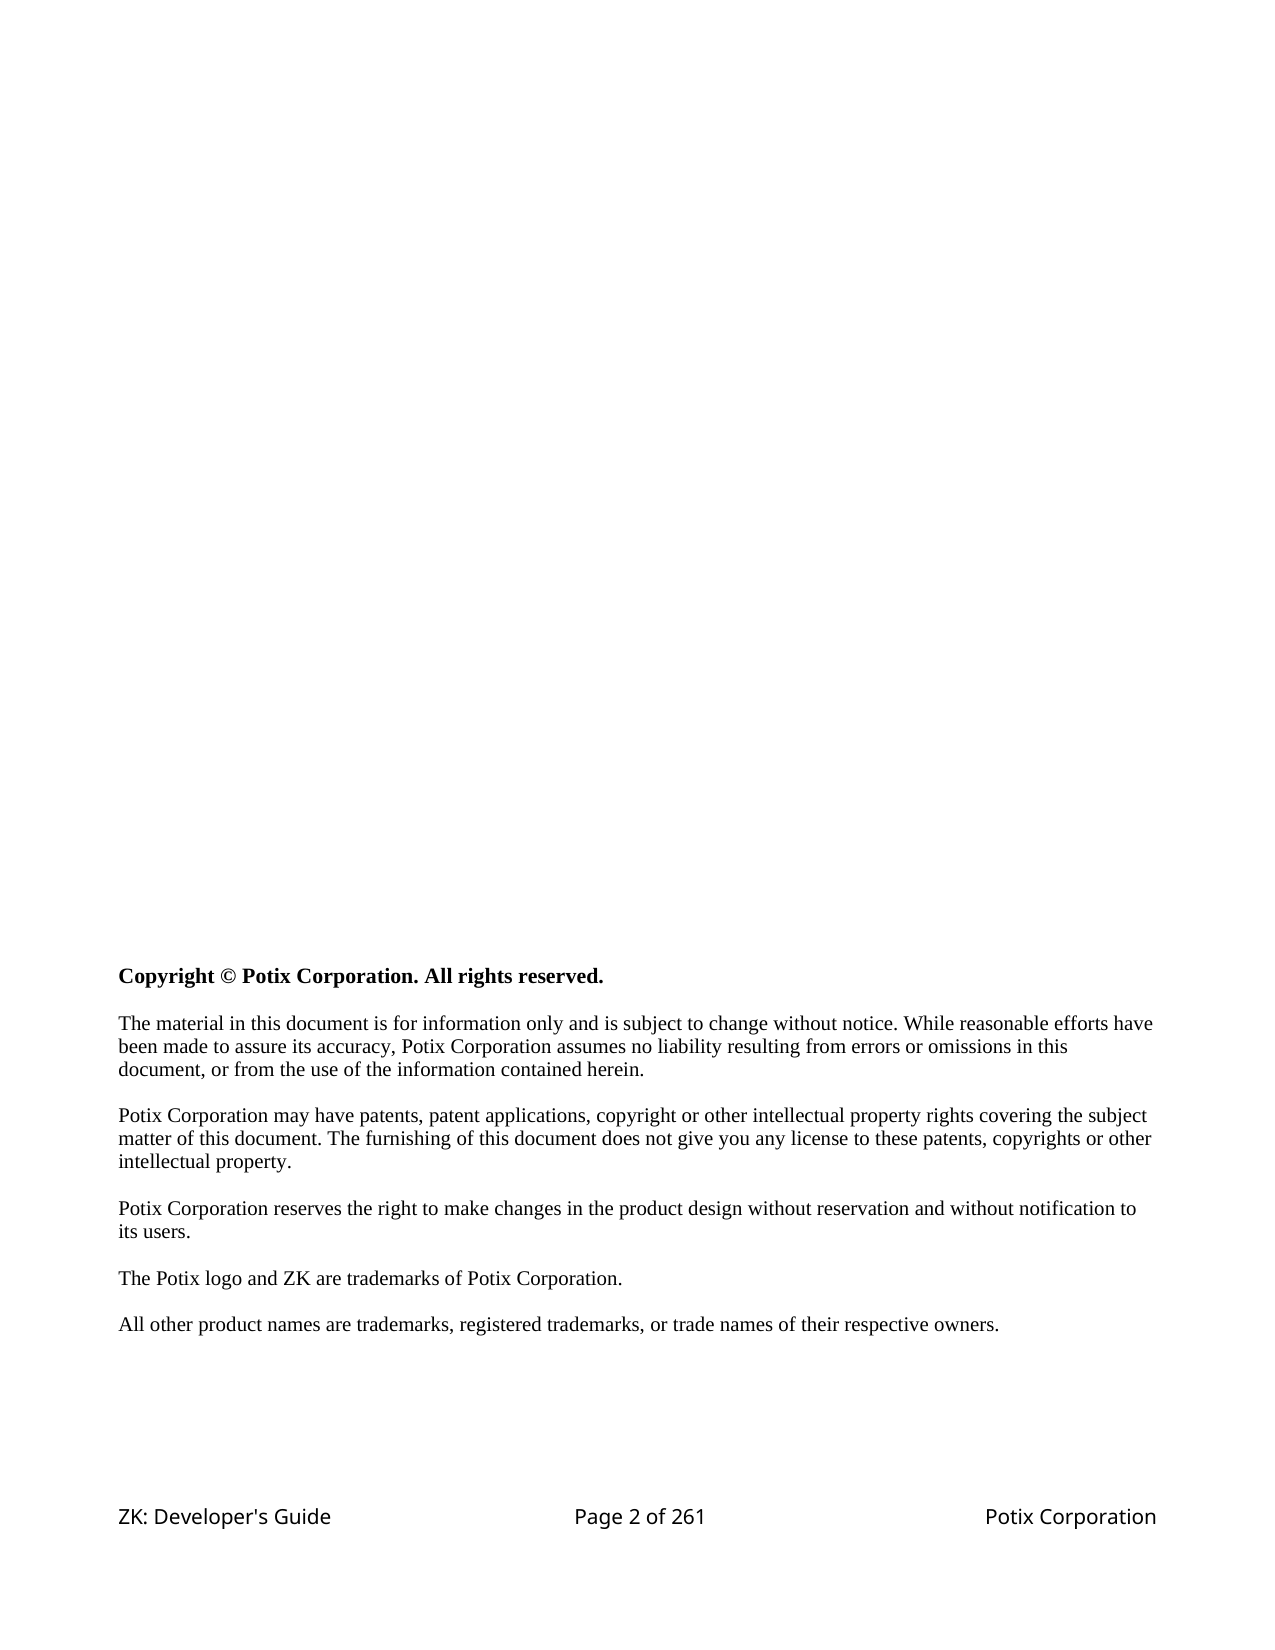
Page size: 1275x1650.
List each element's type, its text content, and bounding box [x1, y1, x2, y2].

text Potix Corporation may have patents, patent applications, copyright or other intellectual property rights covering the subject matter of this document. The furnishing of this document does not give you any license to these patents, copyrights or other intellectual property. [118, 1104, 1157, 1173]
text The material in this document is for information only and is subject to change without notice. While reasonable efforts have been made to assure its accuracy, Potix Corporation assumes no liability resulting from errors or omissions in this document, or from the use of the information contained herein. [118, 1011, 1157, 1081]
text Copyright © Potix Corporation. All rights reserved. [118, 963, 1157, 988]
text All other product names are trademarks, registered trademarks, or trade names of their respective owners. [118, 1313, 1157, 1336]
text Potix Corporation reserves the right to make changes in the product design without reservation and without notification to its users. [118, 1197, 1157, 1243]
text The Potix logo and ZK are trademarks of Potix Corporation. [118, 1267, 1157, 1289]
